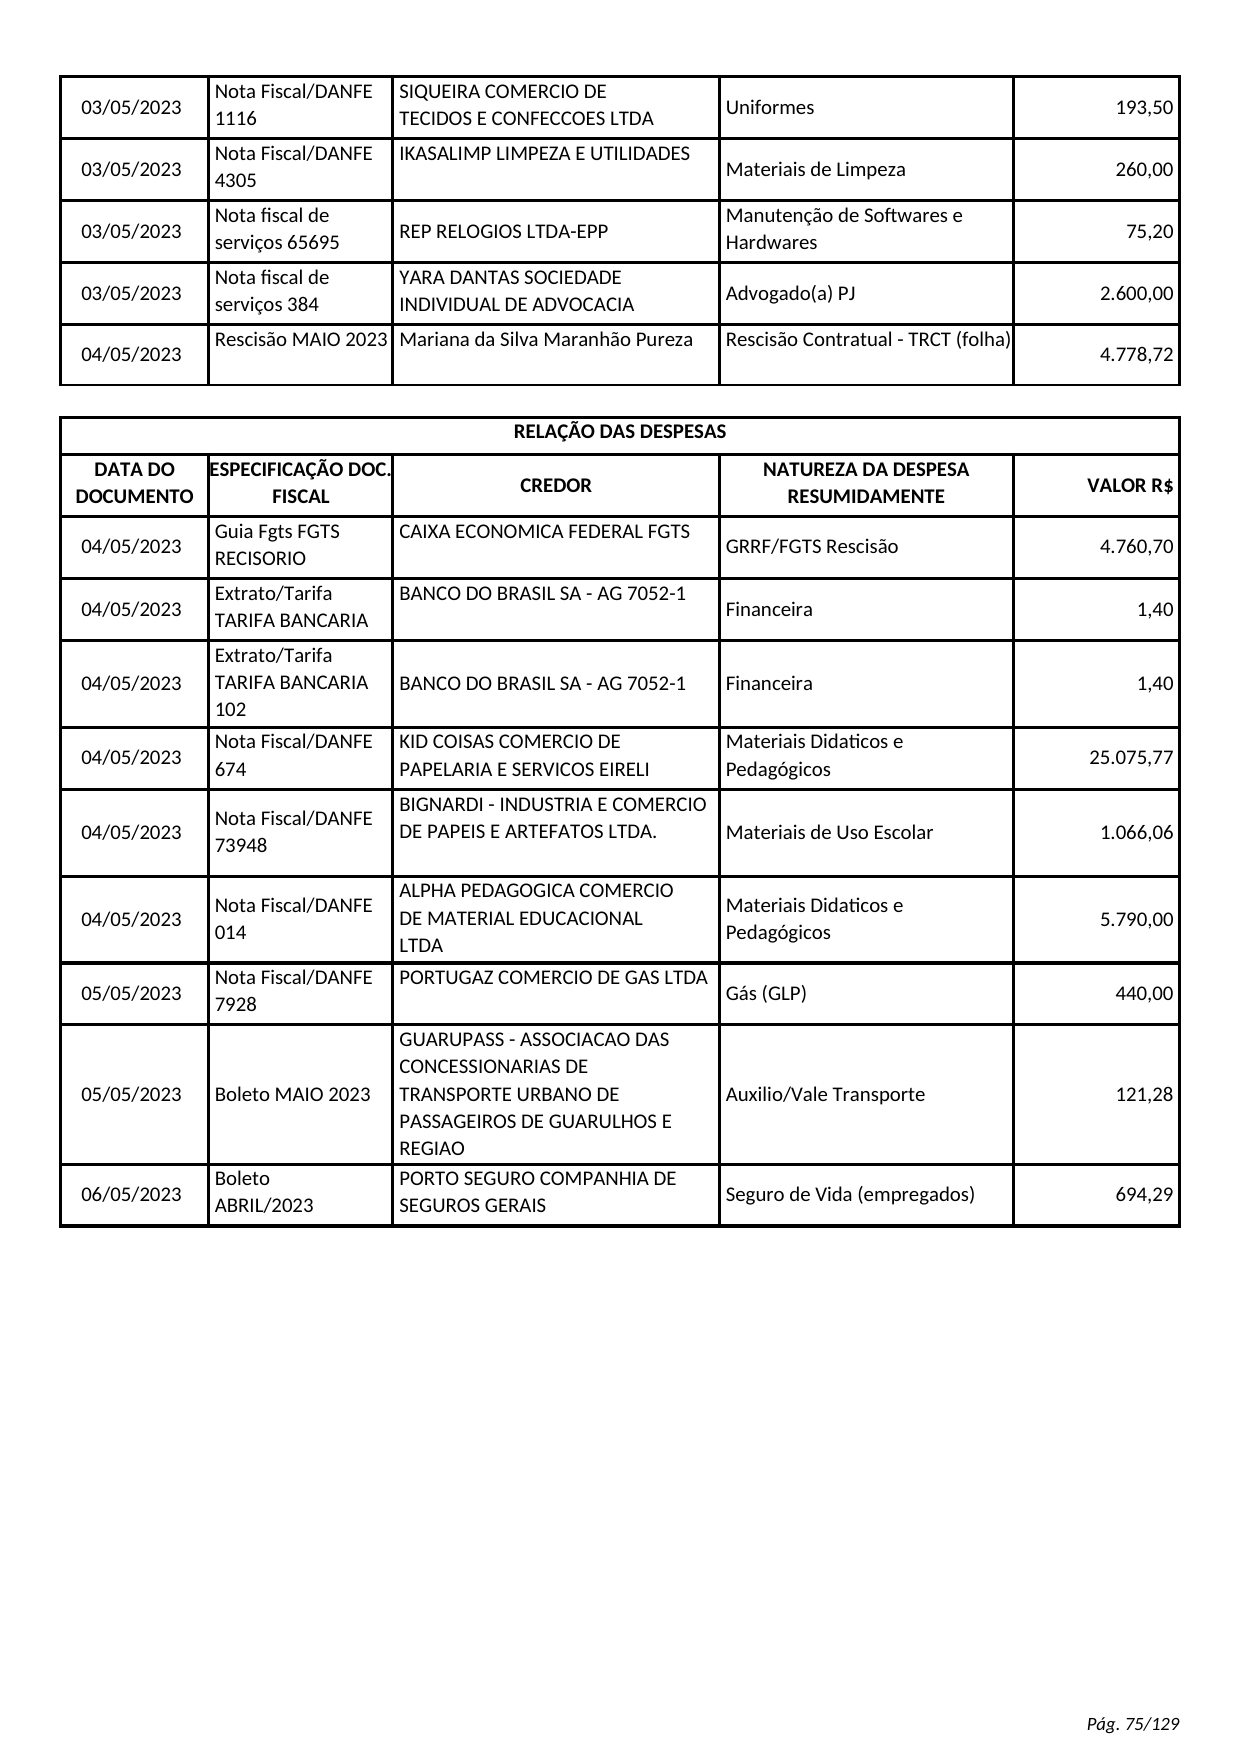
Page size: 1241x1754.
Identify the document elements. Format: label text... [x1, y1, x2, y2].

table_cell Nota Fiscal/DANFE 674 [210, 729, 391, 788]
table_cell Materiais de Limpeza [721, 140, 1012, 199]
table_cell 440,00 [1015, 965, 1178, 1023]
table_cell Financeira [721, 580, 1012, 639]
table_cell Gás (GLP) [721, 965, 1012, 1023]
table_cell BANCO DO BRASIL SA - AG 7052-1 [394, 642, 718, 726]
table_cell ALPHA PEDAGOGICA COMERCIO DE MATERIAL EDUCACIONAL LTDA [394, 878, 718, 961]
table_cell Nota Fiscal/DANFE 1116 [210, 78, 391, 137]
table_cell 05/05/2023 [62, 965, 207, 1023]
table_cell Materiais de Uso Escolar [721, 791, 1012, 874]
table_cell 1,40 [1015, 642, 1178, 726]
table_cell 4.760,70 [1015, 518, 1178, 577]
table_cell Seguro de Vida (empregados) [721, 1166, 1012, 1224]
table_cell REP RELOGIOS LTDA-EPP [394, 202, 718, 261]
table_cell VALOR R$ [1015, 456, 1178, 515]
table_cell 03/05/2023 [62, 78, 207, 137]
table_cell Extrato/Tarifa TARIFA BANCARIA 102 [210, 642, 391, 726]
table_cell 694,29 [1015, 1166, 1178, 1224]
table_cell Boleto ABRIL/2023 [210, 1166, 391, 1224]
table_cell Auxilio/Vale Transporte [721, 1026, 1012, 1162]
table_cell 1,40 [1015, 580, 1178, 639]
table_cell BANCO DO BRASIL SA - AG 7052-1 [394, 580, 718, 639]
table_cell Boleto MAIO 2023 [210, 1026, 391, 1162]
table_cell Nota Fiscal/DANFE 73948 [210, 791, 391, 874]
table_cell 25.075,77 [1015, 729, 1178, 788]
table_cell Financeira [721, 642, 1012, 726]
table_cell KID COISAS COMERCIO DE PAPELARIA E SERVICOS EIRELI [394, 729, 718, 788]
table_cell 03/05/2023 [62, 140, 207, 199]
table_cell 121,28 [1015, 1026, 1178, 1162]
table_cell 260,00 [1015, 140, 1178, 199]
table_cell IKASALIMP LIMPEZA E UTILIDADES [394, 140, 718, 199]
table_cell 04/05/2023 [62, 642, 207, 726]
table_cell 193,50 [1015, 78, 1178, 137]
table_cell 03/05/2023 [62, 202, 207, 261]
table_cell NATUREZA DA DESPESA RESUMIDAMENTE [721, 456, 1012, 515]
table_cell PORTUGAZ COMERCIO DE GAS LTDA [394, 965, 718, 1023]
table_cell 75,20 [1015, 202, 1178, 261]
table_cell Nota Fiscal/DANFE 4305 [210, 140, 391, 199]
table_cell 05/05/2023 [62, 1026, 207, 1162]
table_cell SIQUEIRA COMERCIO DE TECIDOS E CONFECCOES LTDA [394, 78, 718, 137]
table_cell 04/05/2023 [62, 729, 207, 788]
table_cell 06/05/2023 [62, 1166, 207, 1224]
table_cell 04/05/2023 [62, 878, 207, 961]
table_header RELAÇÃO DAS DESPESAS [62, 419, 1178, 453]
table_cell ESPECIFICAÇÃO DOC. FISCAL [210, 456, 391, 515]
table_cell 5.790,00 [1015, 878, 1178, 961]
table_cell GRRF/FGTS Rescisão [721, 518, 1012, 577]
table_cell Guia Fgts FGTS RECISORIO [210, 518, 391, 577]
table_cell 04/05/2023 [62, 518, 207, 577]
table_cell 04/05/2023 [62, 580, 207, 639]
table_cell Nota Fiscal/DANFE 7928 [210, 965, 391, 1023]
table_cell 2.600,00 [1015, 264, 1178, 323]
table_cell Rescisão MAIO 2023 [210, 326, 391, 384]
table_cell Materiais Didaticos e Pedagógicos [721, 878, 1012, 961]
table_cell Advogado(a) PJ [721, 264, 1012, 323]
table_cell 1.066,06 [1015, 791, 1178, 874]
table_cell Uniformes [721, 78, 1012, 137]
table_cell Rescisão Contratual - TRCT (folha) [721, 326, 1012, 384]
table_cell GUARUPASS - ASSOCIACAO DAS CONCESSIONARIAS DE TRANSPORTE URBANO DE PASSAGEIROS DE GUARULHOS E REGIAO [394, 1026, 718, 1162]
table_cell PORTO SEGURO COMPANHIA DE SEGUROS GERAIS [394, 1166, 718, 1224]
table_cell Nota Fiscal/DANFE 014 [210, 878, 391, 961]
table_cell Extrato/Tarifa TARIFA BANCARIA [210, 580, 391, 639]
table_cell Mariana da Silva Maranhão Pureza [394, 326, 718, 384]
table_cell CREDOR [394, 456, 718, 515]
table_cell DATA DO DOCUMENTO [62, 456, 207, 515]
table_cell Nota fiscal de serviços 65695 [210, 202, 391, 261]
table_cell 04/05/2023 [62, 791, 207, 874]
table_cell 4.778,72 [1015, 326, 1178, 384]
table_cell Manutenção de Softwares e Hardwares [721, 202, 1012, 261]
table_cell CAIXA ECONOMICA FEDERAL FGTS [394, 518, 718, 577]
table_cell Nota fiscal de serviços 384 [210, 264, 391, 323]
table_cell 04/05/2023 [62, 326, 207, 384]
table_cell BIGNARDI - INDUSTRIA E COMERCIO DE PAPEIS E ARTEFATOS LTDA. [394, 791, 718, 874]
table_cell 03/05/2023 [62, 264, 207, 323]
table_cell YARA DANTAS SOCIEDADE INDIVIDUAL DE ADVOCACIA [394, 264, 718, 323]
table_cell Materiais Didaticos e Pedagógicos [721, 729, 1012, 788]
